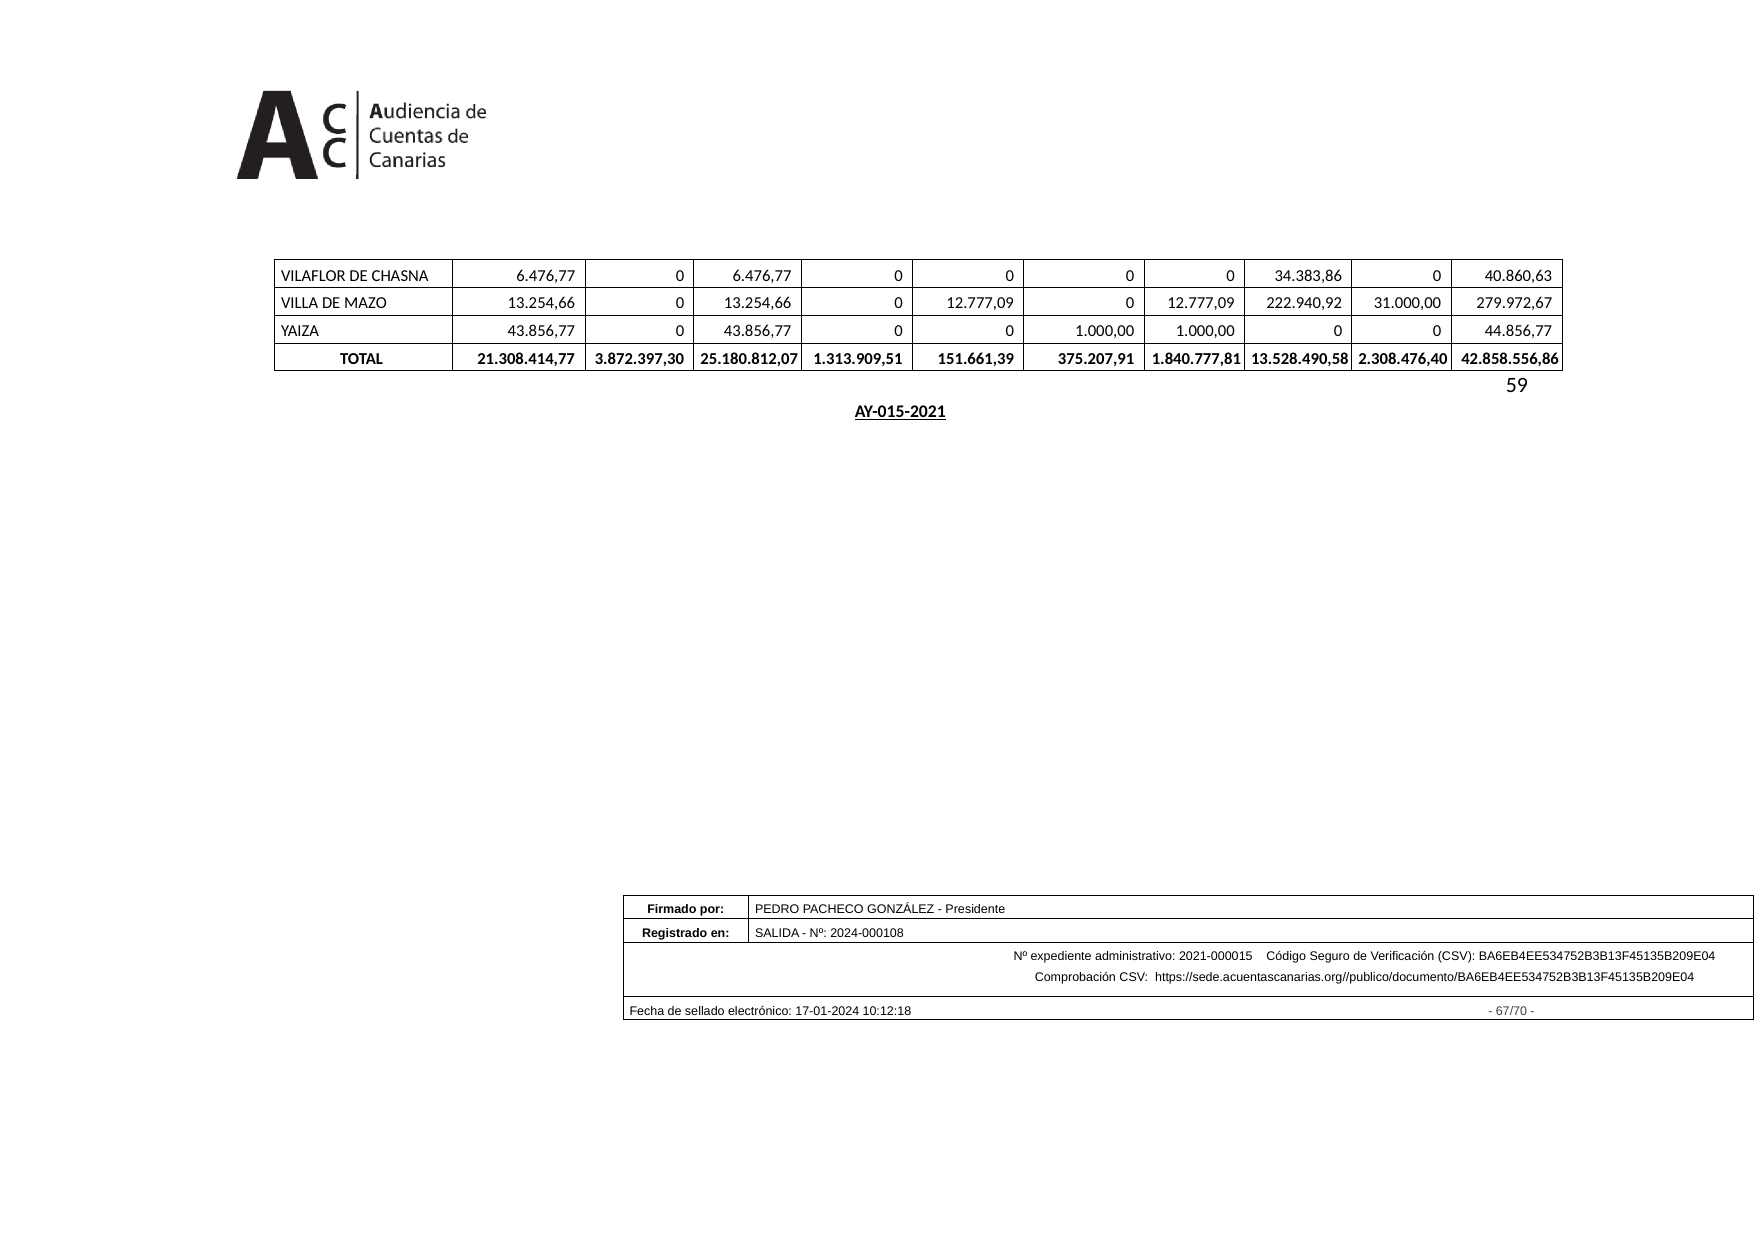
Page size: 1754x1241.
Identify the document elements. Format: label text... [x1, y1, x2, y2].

table_cell 0 [802, 288, 912, 315]
table_cell 1.000,00 [1024, 316, 1144, 343]
table_cell 0 [913, 316, 1023, 343]
table_cell 0 [1245, 316, 1351, 343]
table_cell 0 [1352, 316, 1451, 343]
table_cell 43.856,77 [453, 316, 585, 343]
table_cell 0 [802, 316, 912, 343]
table_cell 25.180.812,07 [694, 344, 801, 370]
table_cell TOTAL [275, 344, 452, 370]
table_cell 0 [1352, 260, 1451, 287]
table_cell 21.308.414,77 [453, 344, 585, 370]
table_cell 0 [586, 316, 693, 343]
table_cell 12.777,09 [1145, 288, 1244, 315]
table_cell 0 [1024, 288, 1144, 315]
table_cell YAIZA [275, 316, 452, 343]
table_cell 3.872.397,30 [586, 344, 693, 370]
table_cell 0 [802, 260, 912, 287]
table_cell 375.207,91 [1024, 344, 1144, 370]
table_cell 31.000,00 [1352, 288, 1451, 315]
text 59 [623, 371, 1533, 398]
text AY-015-2021 [854, 400, 1531, 422]
table_cell 222.940,92 [1245, 288, 1351, 315]
table_cell 12.777,09 [913, 288, 1023, 315]
table_cell VILLA DE MAZO [275, 288, 452, 315]
table_cell 1.000,00 [1145, 316, 1244, 343]
table_cell 0 [1145, 260, 1244, 287]
table_cell 34.383,86 [1245, 260, 1351, 287]
table_cell 6.476,77 [694, 260, 801, 287]
table_cell 0 [1024, 260, 1144, 287]
table_cell 6.476,77 [453, 260, 585, 287]
table_cell 0 [586, 260, 693, 287]
table_cell 0 [913, 260, 1023, 287]
table_cell VILAFLOR DE CHASNA [275, 260, 452, 287]
table_cell 42.858.556,86 [1452, 344, 1562, 370]
table_cell 0 [586, 288, 693, 315]
table_cell 44.856,77 [1452, 316, 1562, 343]
table_cell 2.308.476,40 [1352, 344, 1451, 370]
table_cell 279.972,67 [1452, 288, 1562, 315]
table_cell 13.254,66 [453, 288, 585, 315]
table_cell 43.856,77 [694, 316, 801, 343]
table_cell 13.254,66 [694, 288, 801, 315]
table_cell 151.661,39 [913, 344, 1023, 370]
table_cell 1.840.777,81 [1145, 344, 1244, 370]
table_cell 1.313.909,51 [802, 344, 912, 370]
table_cell 40.860,63 [1452, 260, 1562, 287]
table_cell 13.528.490,58 [1245, 344, 1351, 370]
